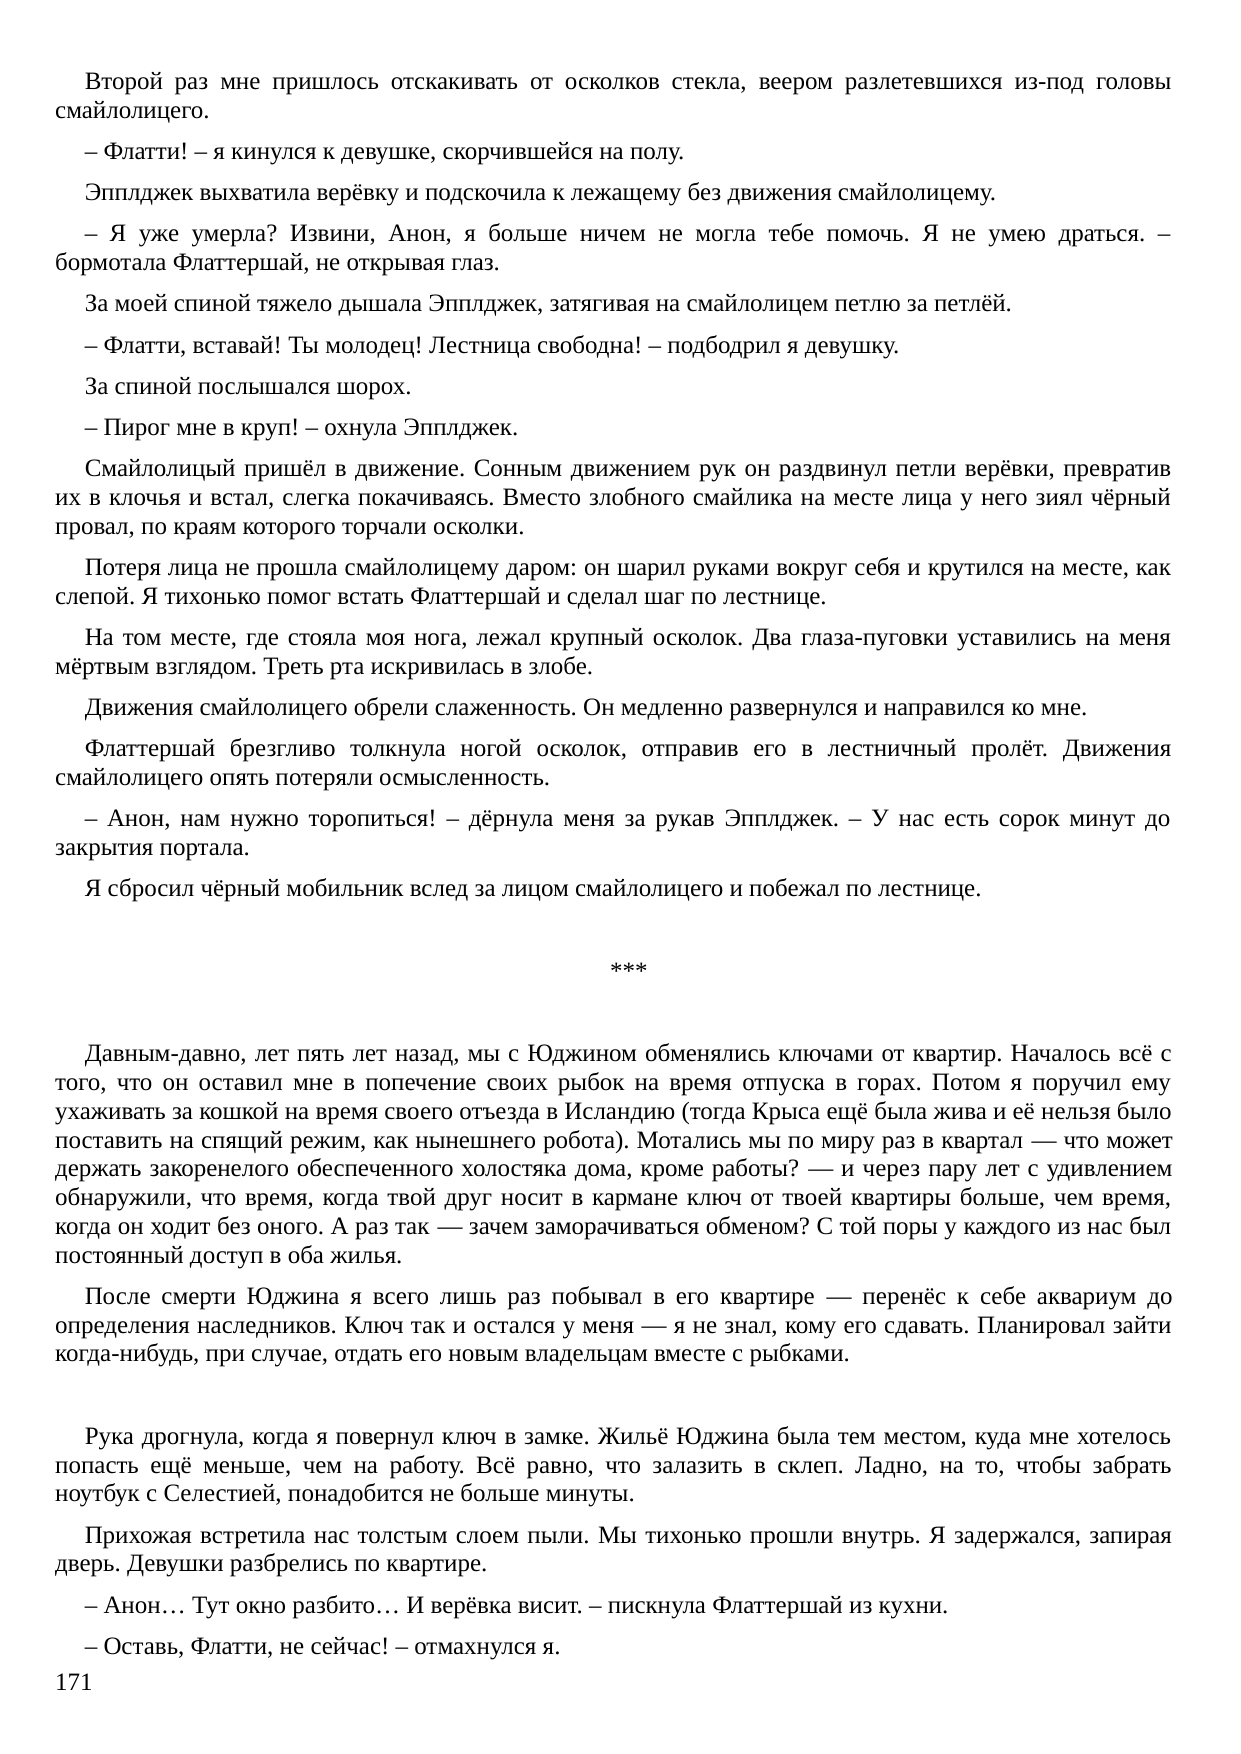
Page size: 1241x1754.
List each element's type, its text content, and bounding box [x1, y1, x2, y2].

text – Оставь, Флатти, не сейчас! – отмахнулся я. [55, 1631, 1173, 1660]
text Я сбросил чёрный мобильник вслед за лицом смайлолицего и побежал по лестнице. [55, 873, 1173, 902]
text После смерти Юджина я всего лишь раз побывал в его квартире — перенёс к себе аквариум до определения наследников. Ключ так и остался у меня — я не знал, кому его сдавать. Планировал зайти когда-нибудь, при случае, отдать его новым владельцам вместе с рыбками. [55, 1281, 1173, 1367]
text Рука дрогнула, когда я повернул ключ в замке. Жильё Юджина была тем местом, куда мне хотелось попасть ещё меньше, чем на работу. Всё равно, что залазить в склеп. Ладно, на то, чтобы забрать ноутбук с Селестией, понадобится не больше минуты. [55, 1421, 1173, 1507]
text Прихожая встретила нас толстым слоем пыли. Мы тихонько прошли внутрь. Я задержался, запирая дверь. Девушки разбрелись по квартире. [55, 1520, 1173, 1577]
text Потеря лица не прошла смайлолицему даром: он шарил руками вокруг себя и крутился на месте, как слепой. Я тихонько помог встать Флаттершай и сделал шаг по лестнице. [55, 552, 1173, 610]
text Смайлолицый пришёл в движение. Сонным движением рук он раздвинул петли верёвки, превратив их в клочья и встал, слегка покачиваясь. Вместо злобного смайлика на месте лица у него зиял чёрный провал, по краям которого торчали осколки. [55, 453, 1173, 540]
text – Пирог мне в круп! – охнула Эпплджек. [55, 412, 1173, 441]
text Давным-давно, лет пять лет назад, мы с Юджином обменялись ключами от квартир. Началось всё с того, что он оставил мне в попечение своих рыбок на время отпуска в горах. Потом я поручил ему ухаживать за кошкой на время своего отъезда в Исландию (тогда Крыса ещё была жива и её нельзя было поставить на спящий режим, как нынешнего робота). Мотались мы по миру раз в квартал — что может держать закоренелого обеспеченного холостяка дома, кроме работы? — и через пару лет с удивлением обнаружили, что время, когда твой друг носит в кармане ключ от твоей квартиры больше, чем время, когда он ходит без оного. А раз так — зачем заморачиваться обменом? С той поры у каждого из нас был постоянный доступ в оба жилья. [55, 1038, 1173, 1268]
text – Флатти, вставай! Ты молодец! Лестница свободна! – подбодрил я девушку. [55, 330, 1173, 358]
text – Я уже умерла? Извини, Анон, я больше ничем не могла тебе помочь. Я не умею драться. – бормотала Флаттершай, не открывая глаз. [55, 218, 1173, 276]
text – Анон… Тут окно разбито… И верёвка висит. – пискнула Флаттершай из кухни. [55, 1590, 1173, 1618]
text За моей спиной тяжело дышала Эпплджек, затягивая на смайлолицем петлю за петлёй. [55, 288, 1173, 317]
text Эпплджек выхватила верёвку и подскочила к лежащему без движения смайлолицему. [55, 177, 1173, 206]
text Движения смайлолицего обрели слаженность. Он медленно развернулся и направился ко мне. [55, 692, 1173, 721]
text Второй раз мне пришлось отскакивать от осколков стекла, веером разлетевшихся из-под головы смайлолицего. [55, 66, 1173, 123]
text За спиной послышался шорох. [55, 371, 1173, 400]
text На том месте, где стояла моя нога, лежал крупный осколок. Два глаза-пуговки уставились на меня мёртвым взглядом. Треть рта искривилась в злобе. [55, 622, 1173, 680]
text – Анон, нам нужно торопиться! – дёрнула меня за рукав Эпплджек. – У нас есть сорок минут до закрытия портала. [55, 803, 1173, 861]
text Флаттершай брезгливо толкнула ногой осколок, отправив его в лестничный пролёт. Движения смайлолицего опять потеряли осмысленность. [55, 733, 1173, 791]
text *** [55, 956, 1173, 985]
text – Флатти! – я кинулся к девушке, скорчившейся на полу. [55, 136, 1173, 165]
